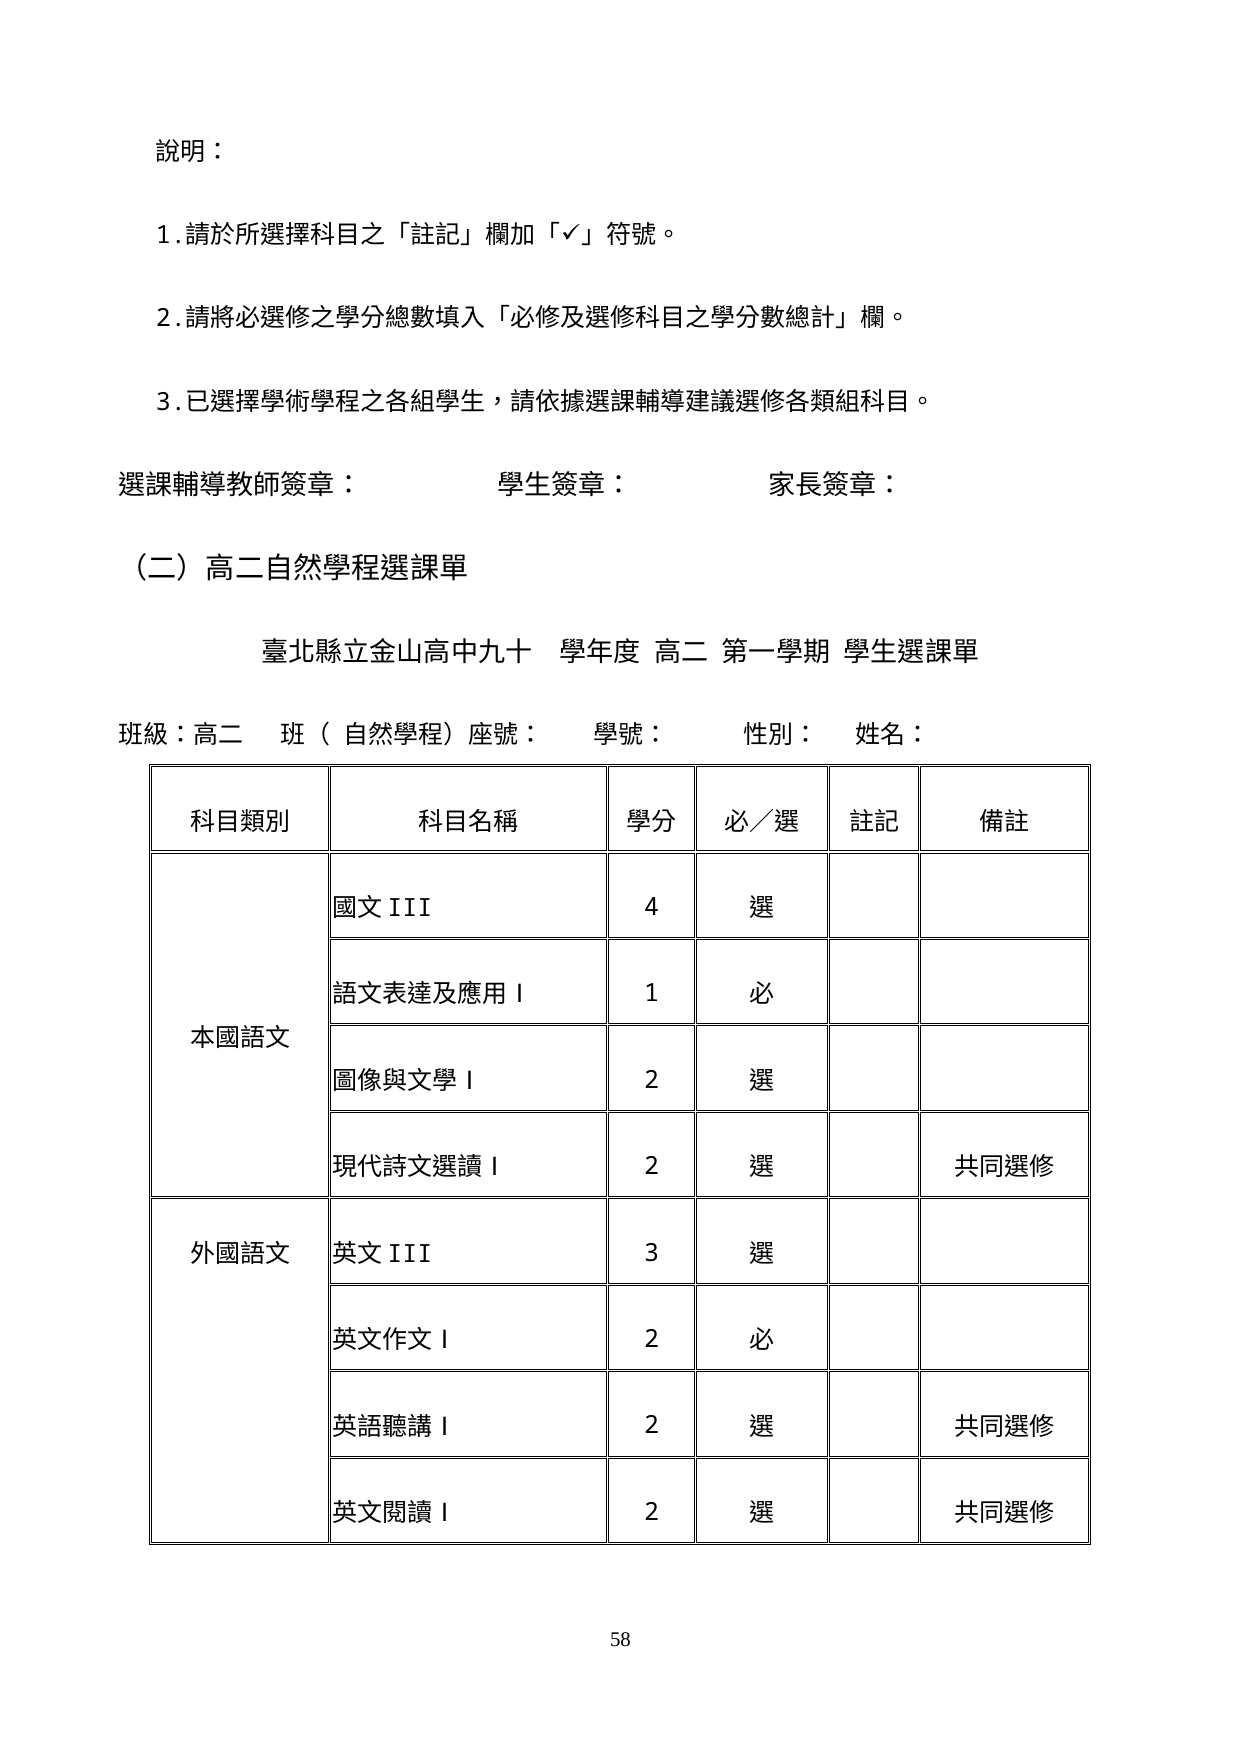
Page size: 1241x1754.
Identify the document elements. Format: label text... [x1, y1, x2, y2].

table_cell 選 [697, 1113, 827, 1196]
table_cell 選 [697, 1372, 827, 1456]
table_cell 選 [697, 854, 827, 937]
text 3.已選擇學術學程之各組學生，請依據選課輔導建議選修各類組科目。 [118, 358, 1122, 420]
table_header 備註 [921, 767, 1088, 850]
table_cell 共同選修 [921, 1372, 1088, 1456]
table_cell [830, 1459, 918, 1542]
table_cell 選 [697, 1199, 827, 1283]
table_cell [830, 1372, 918, 1456]
table_cell 現代詩文選讀Ⅰ [331, 1113, 606, 1196]
table_cell 必 [697, 1286, 827, 1369]
table_cell 必 [697, 940, 827, 1023]
table_cell 1 [609, 940, 694, 1023]
table_cell 外國語文 [152, 1199, 328, 1542]
text （二）高二自然學程選課單 [118, 524, 1122, 587]
table_cell [921, 940, 1088, 1023]
text 班級：高二 班（ 自然學程）座號： 學號： 性別： 姓名： [118, 691, 1122, 753]
table_cell [830, 854, 918, 937]
table_cell 語文表達及應用Ⅰ [331, 940, 606, 1023]
table_cell 2 [609, 1372, 694, 1456]
table_cell 3 [609, 1199, 694, 1283]
table_cell [830, 1113, 918, 1196]
table_cell [921, 854, 1088, 937]
table_header 必／選 [697, 767, 827, 850]
table_cell 共同選修 [921, 1459, 1088, 1542]
text 臺北縣立金山高中九十 學年度 高二 第一學期 學生選課單 [118, 608, 1122, 670]
table_cell [921, 1026, 1088, 1110]
table_header 學分 [609, 767, 694, 850]
text 選課輔導教師簽章： 學生簽章： 家長簽章： [118, 441, 1122, 503]
table_cell [921, 1286, 1088, 1369]
table_header 科目類別 [152, 767, 328, 850]
table_cell 英語聽講Ⅰ [331, 1372, 606, 1456]
table_cell 選 [697, 1026, 827, 1110]
table_cell 2 [609, 1113, 694, 1196]
text 2.請將必選修之學分總數填入「必修及選修科目之學分數總計」欄。 [118, 274, 1122, 337]
table_cell 英文閱讀Ⅰ [331, 1459, 606, 1542]
table_cell 4 [609, 854, 694, 937]
table_header 科目名稱 [331, 767, 606, 850]
table_header 註記 [830, 767, 918, 850]
table_cell [830, 940, 918, 1023]
table_cell [921, 1199, 1088, 1283]
table_cell 本國語文 [152, 854, 328, 1196]
table_cell [830, 1286, 918, 1369]
table_cell 2 [609, 1459, 694, 1542]
table_cell 選 [697, 1459, 827, 1542]
table_cell 英文III [331, 1199, 606, 1283]
text 1.請於所選擇科目之「註記」欄加「ü」符號。 [118, 191, 1122, 253]
table_cell [830, 1199, 918, 1283]
table_cell [830, 1026, 918, 1110]
text 說明： [118, 108, 1122, 170]
table_cell 2 [609, 1026, 694, 1110]
table_cell 2 [609, 1286, 694, 1369]
table_cell 英文作文Ⅰ [331, 1286, 606, 1369]
table_cell 國文III [331, 854, 606, 937]
table_cell 共同選修 [921, 1113, 1088, 1196]
table_cell 圖像與文學Ⅰ [331, 1026, 606, 1110]
